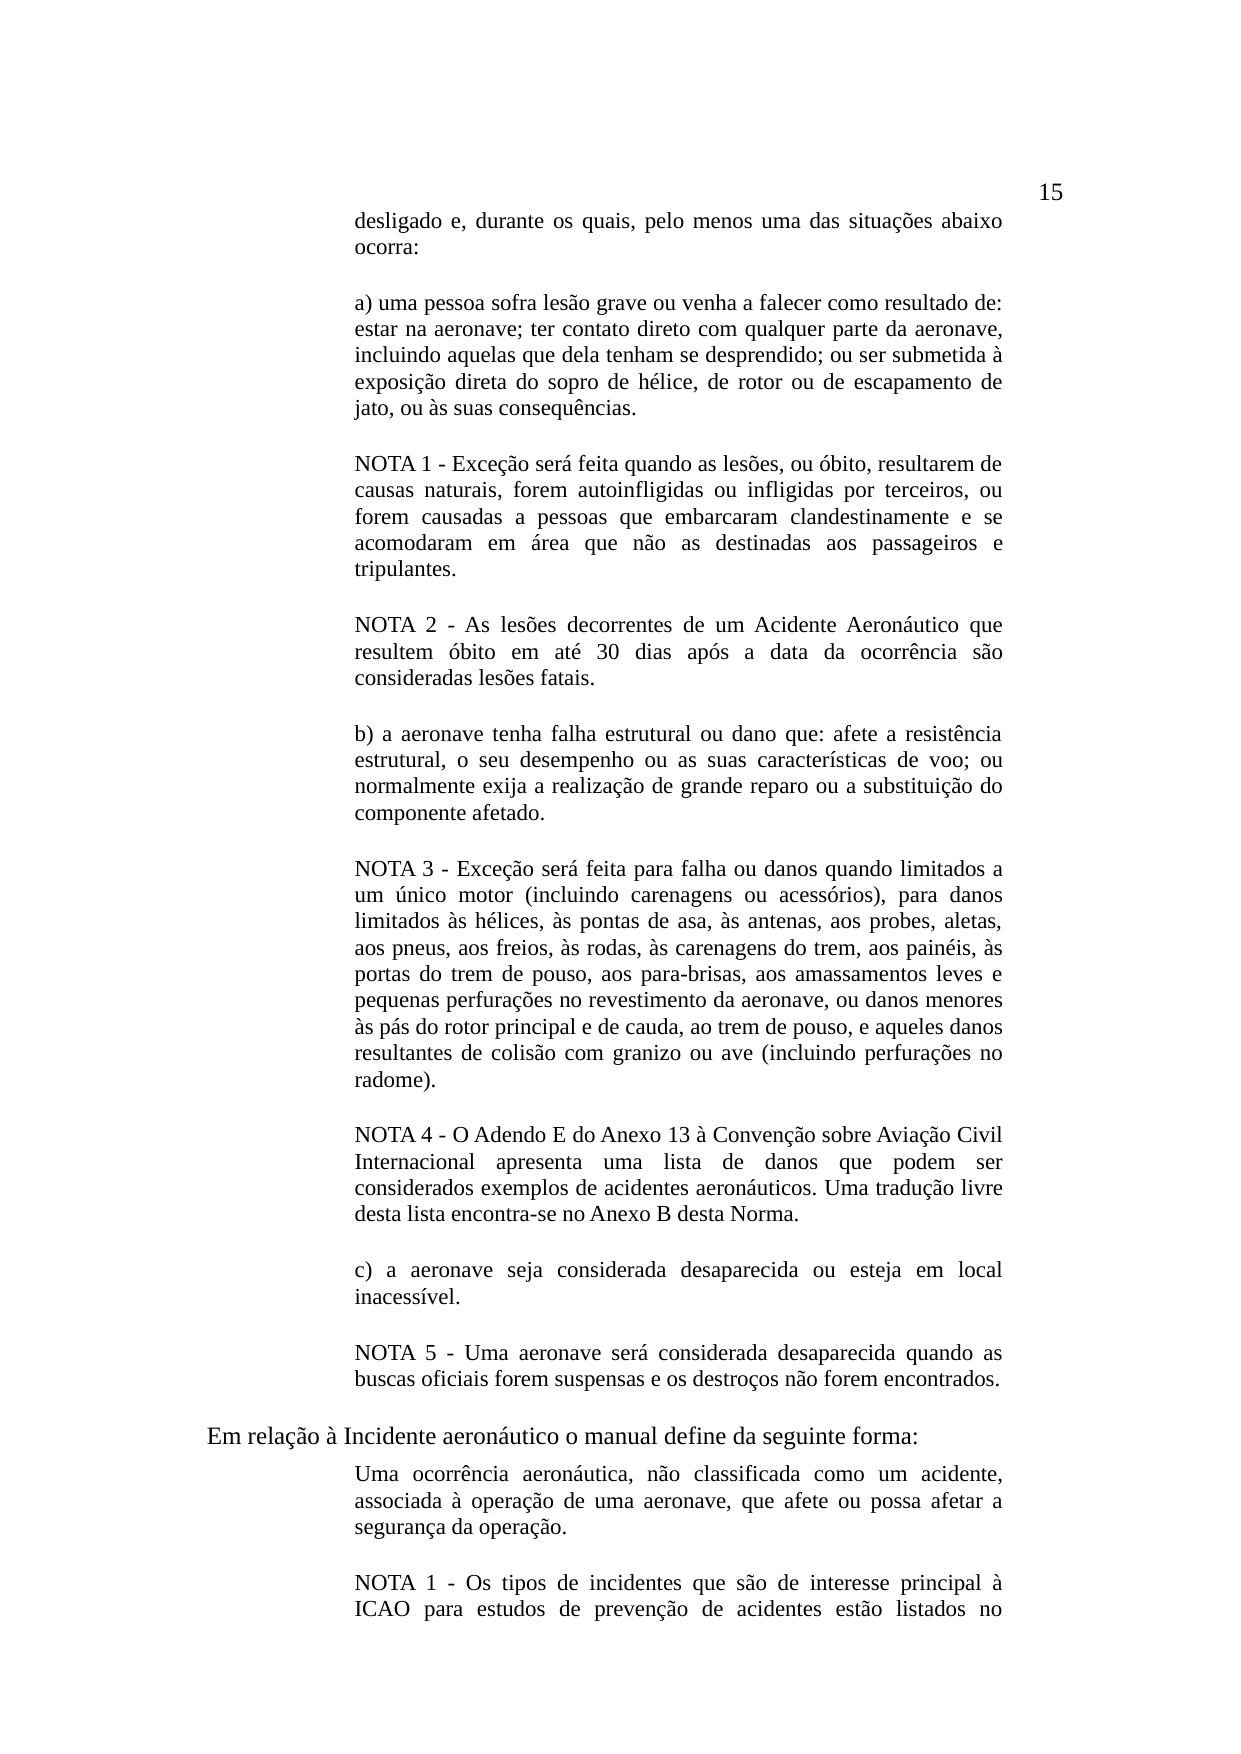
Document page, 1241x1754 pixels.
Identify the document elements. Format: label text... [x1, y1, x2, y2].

text Em relação à Incidente aeronáutico o manual define da seguinte forma: [118, 1421, 1063, 1449]
text NOTA 2 - As lesões decorrentes de um Acidente Aeronáutico que resultem óbito em até 30 dias após a data da ocorrência são consideradas lesões fatais. [354, 611, 1004, 690]
text Uma ocorrência aeronáutica, não classificada como um acidente, associada à operação de uma aeronave, que afete ou possa afetar a segurança da operação. [354, 1460, 1004, 1539]
text a) uma pessoa sofra lesão grave ou venha a falecer como resultado de: estar na aeronave; ter contato direto com qualquer parte da aeronave, incluindo aquelas que dela tenham se desprendido; ou ser submetida à exposição direta do sopro de hélice, de rotor ou de escapamento de jato, ou às suas consequências. [354, 289, 1004, 421]
text NOTA 1 - Os tipos de incidentes que são de interesse principal à ICAO para estudos de prevenção de acidentes estão listados no [354, 1569, 1004, 1622]
text desligado e, durante os quais, pelo menos uma das situações abaixo ocorra: [354, 207, 1004, 259]
text NOTA 4 - O Adendo E do Anexo 13 à Convenção sobre Aviação Civil Internacional apresenta uma lista de danos que podem ser considerados exemplos de acidentes aeronáuticos. Uma tradução livre desta lista encontra-se no Anexo B desta Norma. [354, 1121, 1004, 1227]
text c) a aeronave seja considerada desaparecida ou esteja em local inacessível. [354, 1256, 1004, 1309]
text NOTA 3 - Exceção será feita para falha ou danos quando limitados a um único motor (incluindo carenagens ou acessórios), para danos limitados às hélices, às pontas de asa, às antenas, aos probes, aletas, aos pneus, aos freios, às rodas, às carenagens do trem, aos painéis, às portas do trem de pouso, aos para-brisas, aos amassamentos leves e pequenas perfurações no revestimento da aeronave, ou danos menores às pás do rotor principal e de cauda, ao trem de pouso, e aqueles danos resultantes de colisão com granizo ou ave (incluindo perfurações no radome). [354, 855, 1004, 1092]
text NOTA 5 - Uma aeronave será considerada desaparecida quando as buscas oficiais forem suspensas e os destroços não forem encontrados. [354, 1338, 1004, 1391]
text b) a aeronave tenha falha estrutural ou dano que: afete a resistência estrutural, o seu desempenho ou as suas características de voo; ou normalmente exija a realização de grande reparo ou a substituição do componente afetado. [354, 720, 1004, 825]
text NOTA 1 - Exceção será feita quando as lesões, ou óbito, resultarem de causas naturais, forem autoinfligidas ou infligidas por terceiros, ou forem causadas a pessoas que embarcaram clandestinamente e se acomodaram em área que não as destinadas aos passageiros e tripulantes. [354, 450, 1004, 582]
